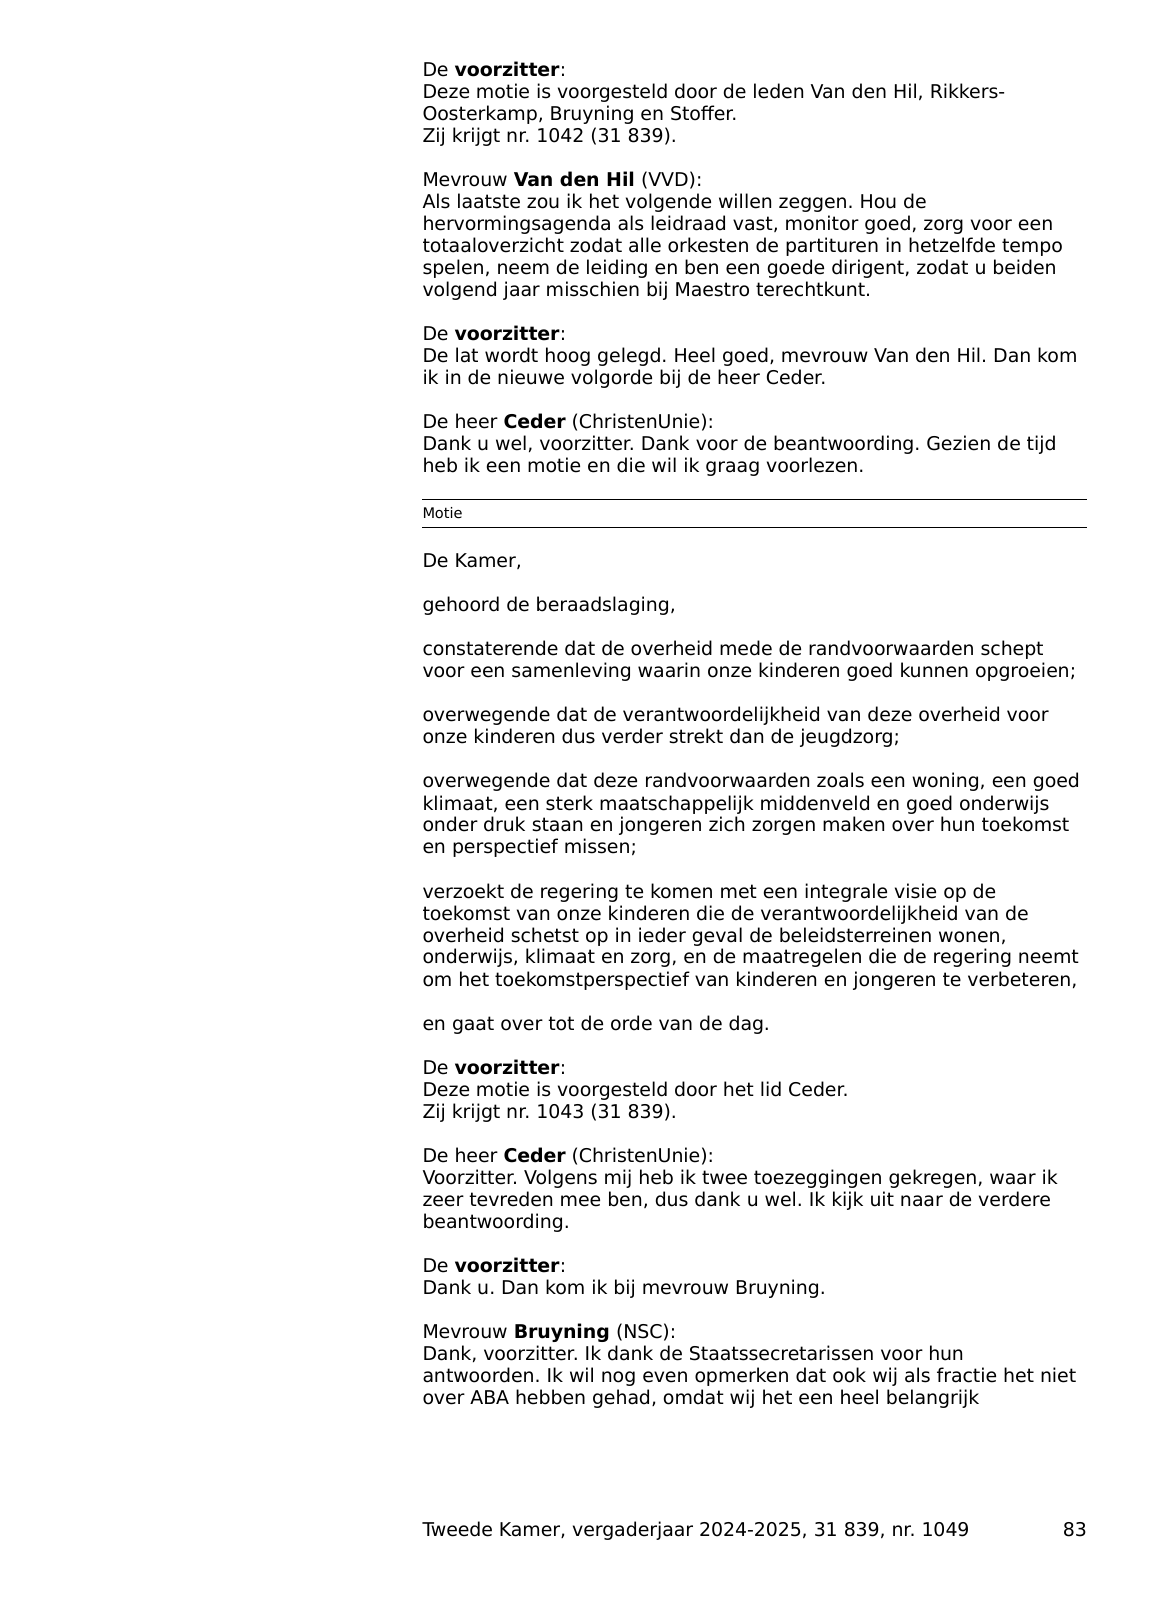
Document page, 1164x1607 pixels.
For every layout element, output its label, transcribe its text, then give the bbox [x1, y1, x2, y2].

text constaterende dat de overheid mede de randvoorwaarden schept voor een samenleving waarin onze kinderen goed kunnen opgroeien; [422, 638, 1087, 682]
text gehoord de beraadslaging, [422, 594, 1087, 616]
text De voorzitter: [422, 323, 1087, 345]
text en gaat over tot de orde van de dag. [422, 1013, 1087, 1034]
text Voorzitter. Volgens mij heb ik twee toezeggingen gekregen, waar ik zeer tevreden mee ben, dus dank u wel. Ik kijk uit naar de verdere beantwoording. [422, 1167, 1087, 1233]
text De voorzitter: [422, 1255, 1087, 1277]
text De lat wordt hoog gelegd. Heel goed, mevrouw Van den Hil. Dan kom ik in de nieuwe volgorde bij de heer Ceder. [422, 345, 1087, 389]
text Mevrouw Bruyning (NSC): [422, 1321, 1087, 1343]
text verzoekt de regering te komen met een integrale visie op de toekomst van onze kinderen die de verantwoordelijkheid van de overheid schetst op in ieder geval de beleidsterreinen wonen, onderwijs, klimaat en zorg, en de maatregelen die de regering neemt om het toekomstperspectief van kinderen en jongeren te verbeteren, [422, 881, 1087, 990]
text overwegende dat de verantwoordelijkheid van deze overheid voor onze kinderen dus verder strekt dan de jeugdzorg; [422, 704, 1087, 748]
text Deze motie is voorgesteld door de leden Van den Hil, Rikkers-Oosterkamp, Bruyning en Stoffer. [422, 81, 1087, 125]
table_header Motie [422, 500, 1087, 527]
text overwegende dat deze randvoorwaarden zoals een woning, een goed klimaat, een sterk maatschappelijk middenveld en goed onderwijs onder druk staan en jongeren zich zorgen maken over hun toekomst en perspectief missen; [422, 770, 1087, 858]
text De heer Ceder (ChristenUnie): [422, 1145, 1087, 1167]
text Dank u. Dan kom ik bij mevrouw Bruyning. [422, 1277, 1087, 1299]
text De heer Ceder (ChristenUnie): [422, 411, 1087, 433]
text Mevrouw Van den Hil (VVD): [422, 169, 1087, 191]
text De voorzitter: [422, 1057, 1087, 1079]
text De Kamer, [422, 550, 1087, 572]
text Als laatste zou ik het volgende willen zeggen. Hou de hervormingsagenda als leidraad vast, monitor goed, zorg voor een totaaloverzicht zodat alle orkesten de partituren in hetzelfde tempo spelen, neem de leiding en ben een goede dirigent, zodat u beiden volgend jaar misschien bij Maestro terechtkunt. [422, 191, 1087, 301]
text De voorzitter: [422, 59, 1087, 81]
text Deze motie is voorgesteld door het lid Ceder. [422, 1079, 1087, 1101]
text Dank, voorzitter. Ik dank de Staatssecretarissen voor hun antwoorden. Ik wil nog even opmerken dat ook wij als fractie het niet over ABA hebben gehad, omdat wij het een heel belangrijk [422, 1343, 1087, 1409]
text Zij krijgt nr. 1042 (31 839). [422, 125, 1087, 147]
text Zij krijgt nr. 1043 (31 839). [422, 1101, 1087, 1123]
text Dank u wel, voorzitter. Dank voor de beantwoording. Gezien de tijd heb ik een motie en die wil ik graag voorlezen. [422, 433, 1087, 477]
